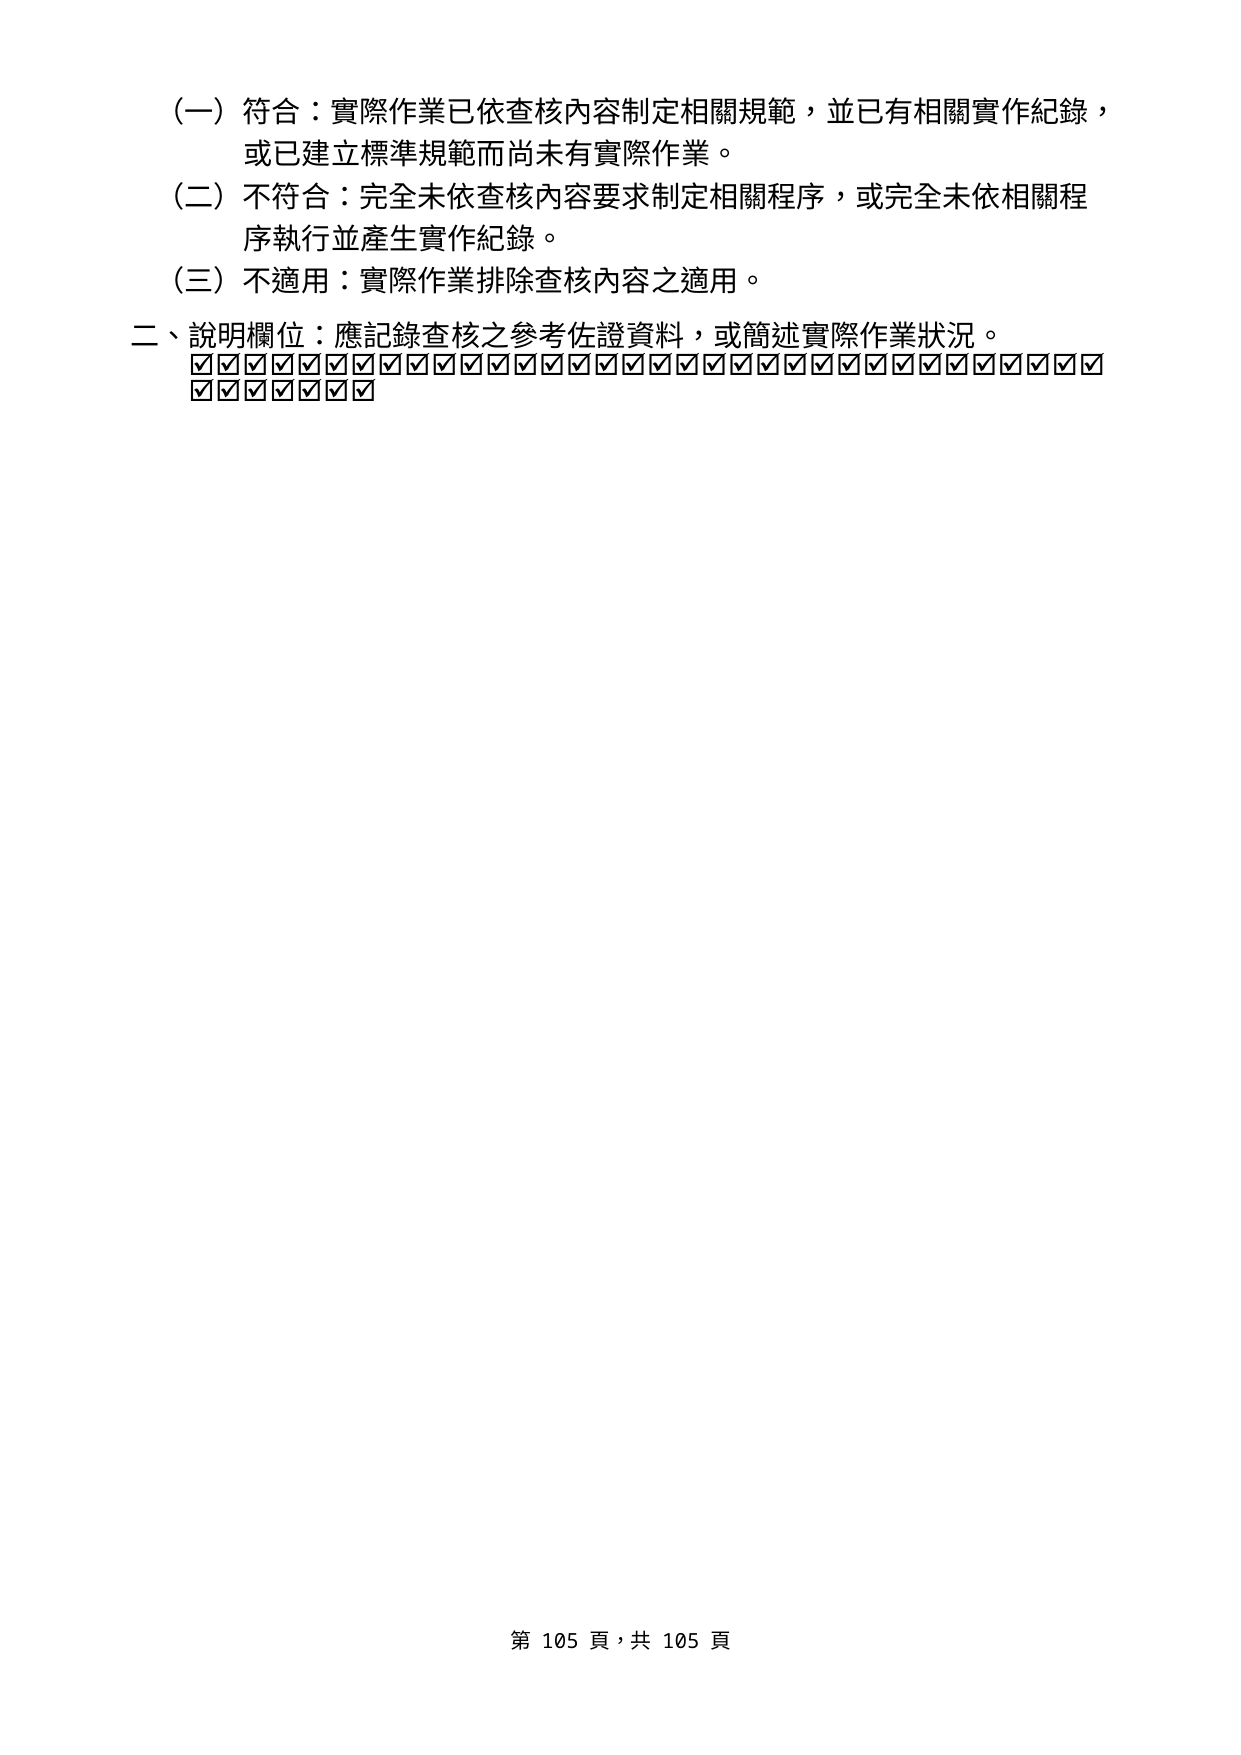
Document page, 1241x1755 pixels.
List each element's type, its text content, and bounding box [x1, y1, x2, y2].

text （二）不符合：完全未依查核內容要求制定相關程序，或完全未依相關程序執行並產生實作紀錄。 [155, 173, 1110, 258]
text 二、說明欄位：應記錄查核之參考佐證資料，或簡述實際作業狀況。RRRRRRRRRRRRRRRRRRRRRRRRRRRRRRRRRRRRRRRRR [130, 313, 1110, 408]
text （三）不適用：實際作業排除查核內容之適用。 [155, 258, 1110, 300]
text （一）符合：實際作業已依查核內容制定相關規範，並已有相關實作紀錄，或已建立標準規範而尚未有實際作業。 [155, 89, 1110, 173]
